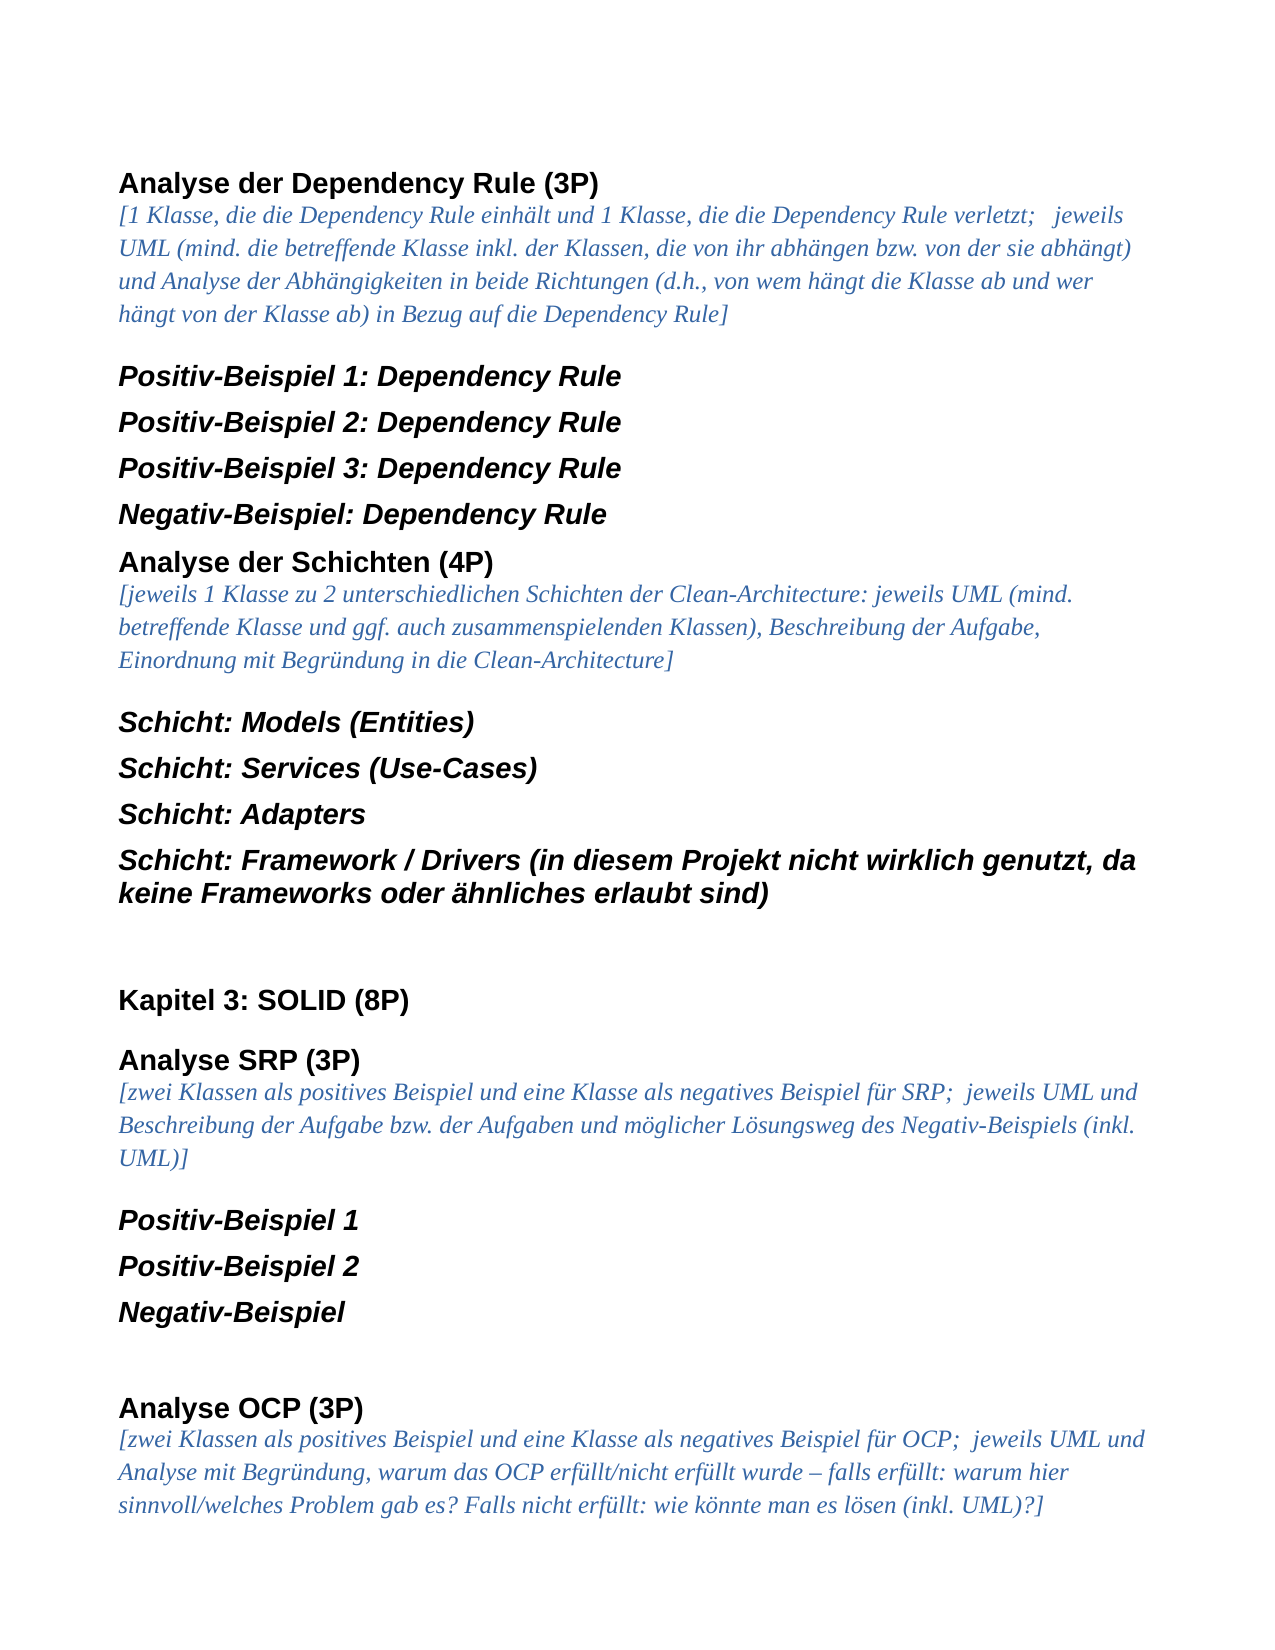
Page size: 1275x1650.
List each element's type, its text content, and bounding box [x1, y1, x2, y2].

subtitle Analyse SRP (3P) [118, 1043, 1157, 1077]
subtitle Schicht: Models (Entities) [118, 705, 1157, 738]
subtitle Analyse der Schichten (4P) [118, 545, 1157, 579]
text [jeweils 1 Klasse zu 2 unterschiedlichen Schichten der Clean-Architecture: jeweils UML (mind. betreffende Klasse und ggf. auch zusammenspielenden Klassen), Beschreibung der Aufgabe, Einordnung mit Begründung in die Clean-Architecture] [118, 579, 1157, 673]
text [1 Klasse, die die Dependency Rule einhält und 1 Klasse, die die Dependency Rule verletzt; jeweils UML (mind. die betreffende Klasse inkl. der Klassen, die von ihr abhängen bzw. von der sie abhängt) und Analyse der Abhängigkeiten in beide Richtungen (d.h., von wem hängt die Klasse ab und wer hängt von der Klasse ab) in Bezug auf die Dependency Rule] [118, 200, 1157, 328]
subtitle Schicht: Services (Use-Cases) [118, 751, 1157, 784]
subtitle Negativ-Beispiel [118, 1295, 1157, 1329]
subtitle Positiv-Beispiel 3: Dependency Rule [118, 451, 1157, 484]
subtitle Kapitel 3: SOLID (8P) [118, 983, 1157, 1016]
subtitle Schicht: Framework / Drivers (in diesem Projekt nicht wirklich genutzt, da keine Frameworks oder ähnliches erlaubt sind) [118, 843, 1157, 910]
text [zwei Klassen als positives Beispiel und eine Klasse als negatives Beispiel für SRP; jeweils UML und Beschreibung der Aufgabe bzw. der Aufgaben und möglicher Lösungsweg des Negativ-Beispiels (inkl. UML)] [118, 1077, 1157, 1172]
subtitle Schicht: Adapters [118, 797, 1157, 831]
subtitle Analyse OCP (3P) [118, 1391, 1157, 1424]
subtitle Positiv-Beispiel 2 [118, 1249, 1157, 1283]
subtitle Positiv-Beispiel 1: Dependency Rule [118, 359, 1157, 392]
subtitle Analyse der Dependency Rule (3P) [118, 166, 1157, 200]
subtitle Negativ-Beispiel: Dependency Rule [118, 497, 1157, 531]
subtitle Positiv-Beispiel 2: Dependency Rule [118, 405, 1157, 438]
subtitle Positiv-Beispiel 1 [118, 1203, 1157, 1237]
text [zwei Klassen als positives Beispiel und eine Klasse als negatives Beispiel für OCP; jeweils UML und Analyse mit Begründung, warum das OCP erfüllt/nicht erfüllt wurde – falls erfüllt: warum hier sinnvoll/welches Problem gab es? Falls nicht erfüllt: wie könnte man es lösen (inkl. UML)?] [118, 1424, 1157, 1519]
